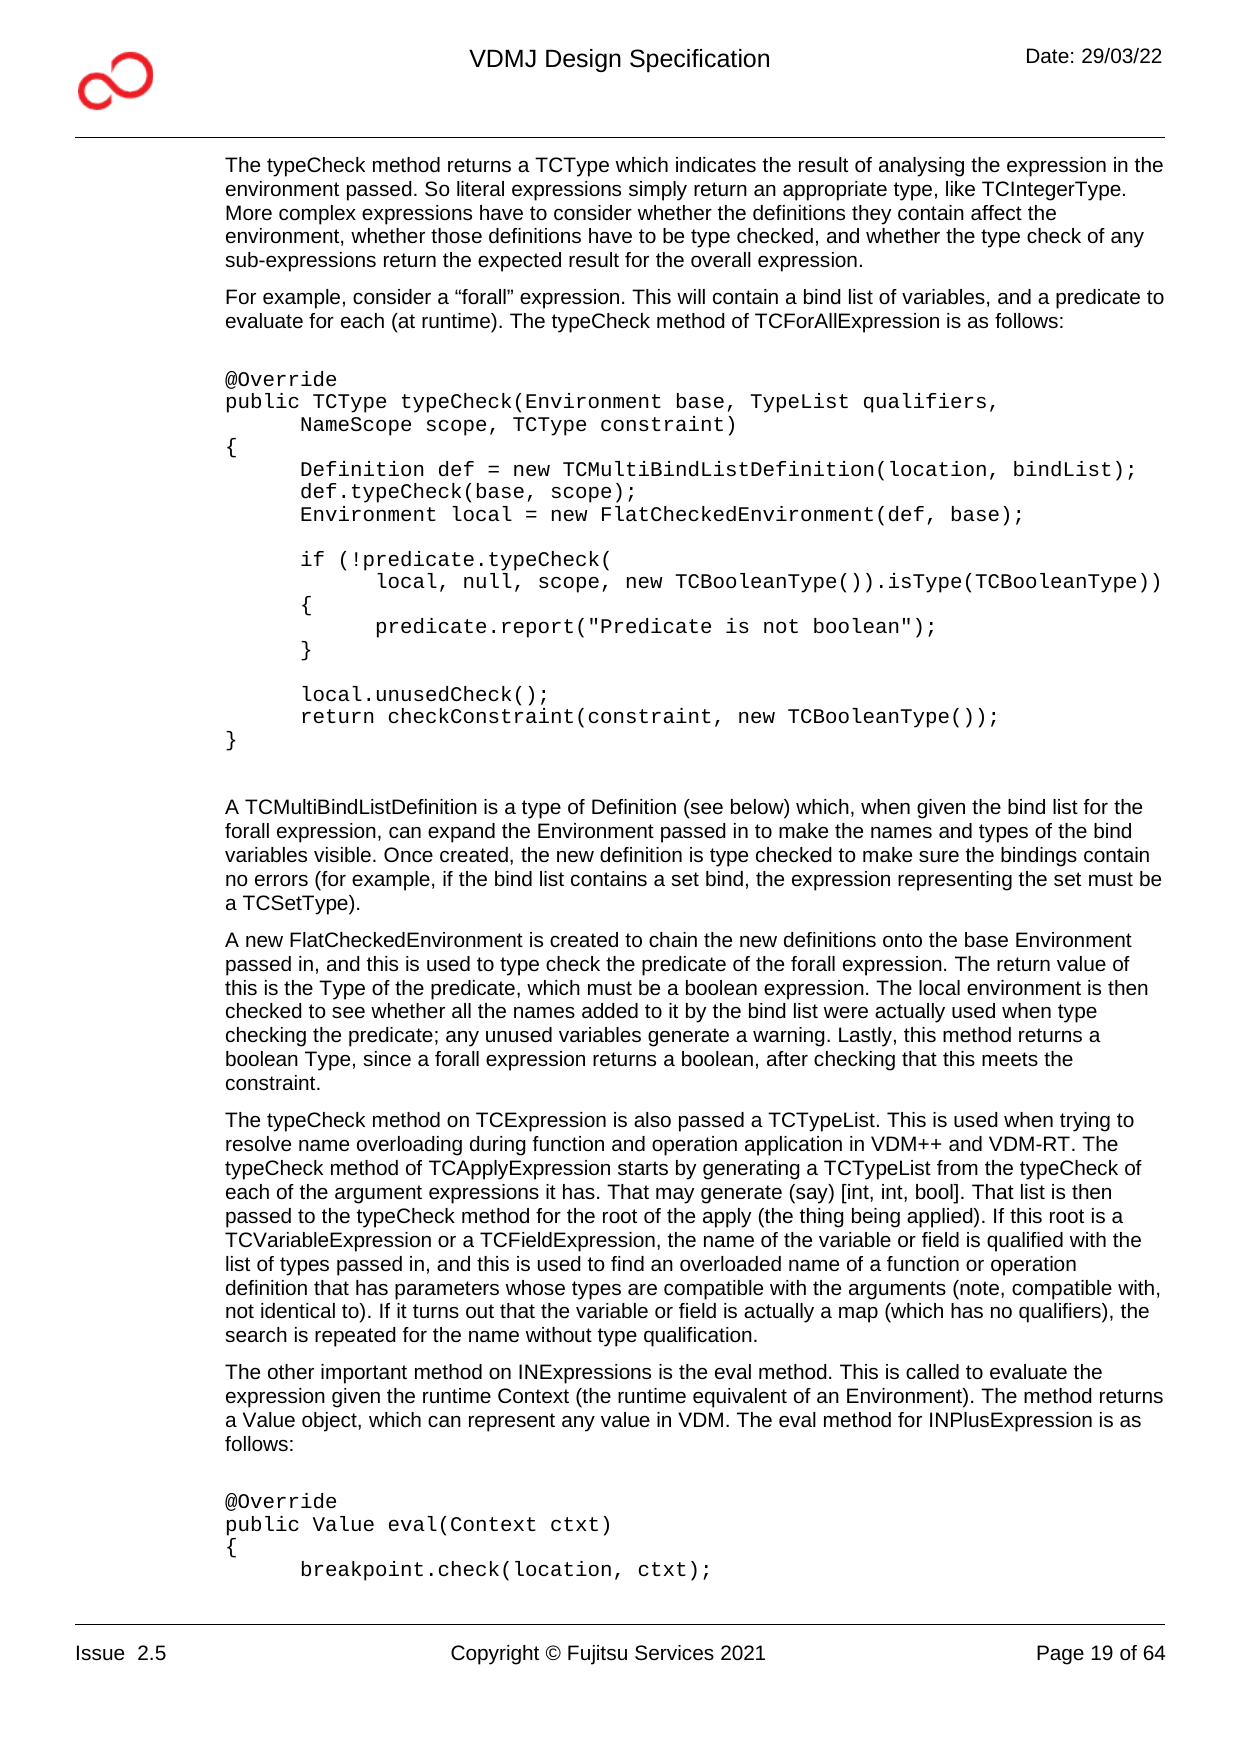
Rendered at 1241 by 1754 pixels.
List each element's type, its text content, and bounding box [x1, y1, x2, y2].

text } [225, 728, 1165, 751]
text } [225, 638, 1165, 661]
text local.unusedCheck(); [225, 683, 1165, 706]
text A new FlatCheckedEnvironment is created to chain the new definitions onto the base Environment passed in, and this is used to type check the predicate of the forall expression. The return value of this is the Type of the predicate, which must be a boolean expression. The local environment is then checked to see whether all the names added to it by the bind list were actually used when type checking the predicate; any unused variables generate a warning. Lastly, this method returns a boolean Type, since a forall expression returns a boolean, after checking that this meets the constraint. [225, 928, 1165, 1096]
text The other important method on INExpressions is the eval method. This is called to evaluate the expression given the runtime Context (the runtime equivalent of an Environment). The method returns a Value object, which can represent any value in VDM. The eval method for INPlusExpression is as follows: [225, 1360, 1165, 1456]
text Definition def = new TCMultiBindListDefinition(location, bindList); [225, 458, 1165, 481]
text if (!predicate.typeCheck( [225, 548, 1165, 571]
text local, null, scope, new TCBooleanType()).isType(TCBooleanType)) [225, 571, 1165, 593]
text Environment local = new FlatCheckedEnvironment(def, base); [225, 503, 1165, 526]
text The typeCheck method returns a TCType which indicates the result of analysing the expression in the environment passed. So literal expressions simply return an appropriate type, like TCIntegerType. More complex expressions have to consider whether the definitions they contain affect the environment, whether those definitions have to be type checked, and whether the type check of any sub-expressions return the expected result for the overall expression. [225, 153, 1165, 273]
text def.typeCheck(base, scope); [225, 481, 1165, 503]
picture [78, 44, 153, 120]
text { [225, 436, 1165, 458]
text { [225, 593, 1165, 616]
text return checkConstraint(constraint, new TCBooleanType()); [225, 706, 1165, 728]
text NameScope scope, TCType constraint) [225, 413, 1165, 436]
text For example, consider a “forall” expression. This will contain a bind list of variables, and a predicate to evaluate for each (at runtime). The typeCheck method of TCForAllExpression is as follows: [225, 285, 1165, 333]
text breakpoint.check(location, ctxt); [225, 1558, 1165, 1581]
text public Value eval(Context ctxt) [225, 1513, 1165, 1536]
text A TCMultiBindListDefinition is a type of Definition (see below) which, when given the bind list for the forall expression, can expand the Environment passed in to make the names and types of the bind variables visible. Once created, the new definition is type checked to make sure the bindings contain no errors (for example, if the bind list contains a set bind, the expression representing the set must be a TCSetType). [225, 796, 1165, 915]
text @Override [225, 1491, 1165, 1513]
text The typeCheck method on TCExpression is also passed a TCTypeList. This is used when trying to resolve name overloading during function and operation application in VDM++ and VDM-RT. The typeCheck method of TCApplyExpression starts by generating a TCTypeList from the typeCheck of each of the argument expressions it has. That may generate (say) [int, int, bool]. That list is then passed to the typeCheck method for the root of the apply (the thing being applied). If this root is a TCVariableExpression or a TCFieldExpression, the name of the variable or field is qualified with the list of types passed in, and this is used to find an overloaded name of a function or operation definition that has parameters whose types are compatible with the arguments (note, compatible with, not identical to). If it turns out that the variable or field is actually a map (which has no qualifiers), the search is repeated for the name without type qualification. [225, 1108, 1165, 1348]
text public TCType typeCheck(Environment base, TypeList qualifiers, [225, 391, 1165, 413]
text @Override [225, 368, 1165, 391]
text { [225, 1536, 1165, 1558]
text predicate.report("Predicate is not boolean"); [225, 616, 1165, 638]
